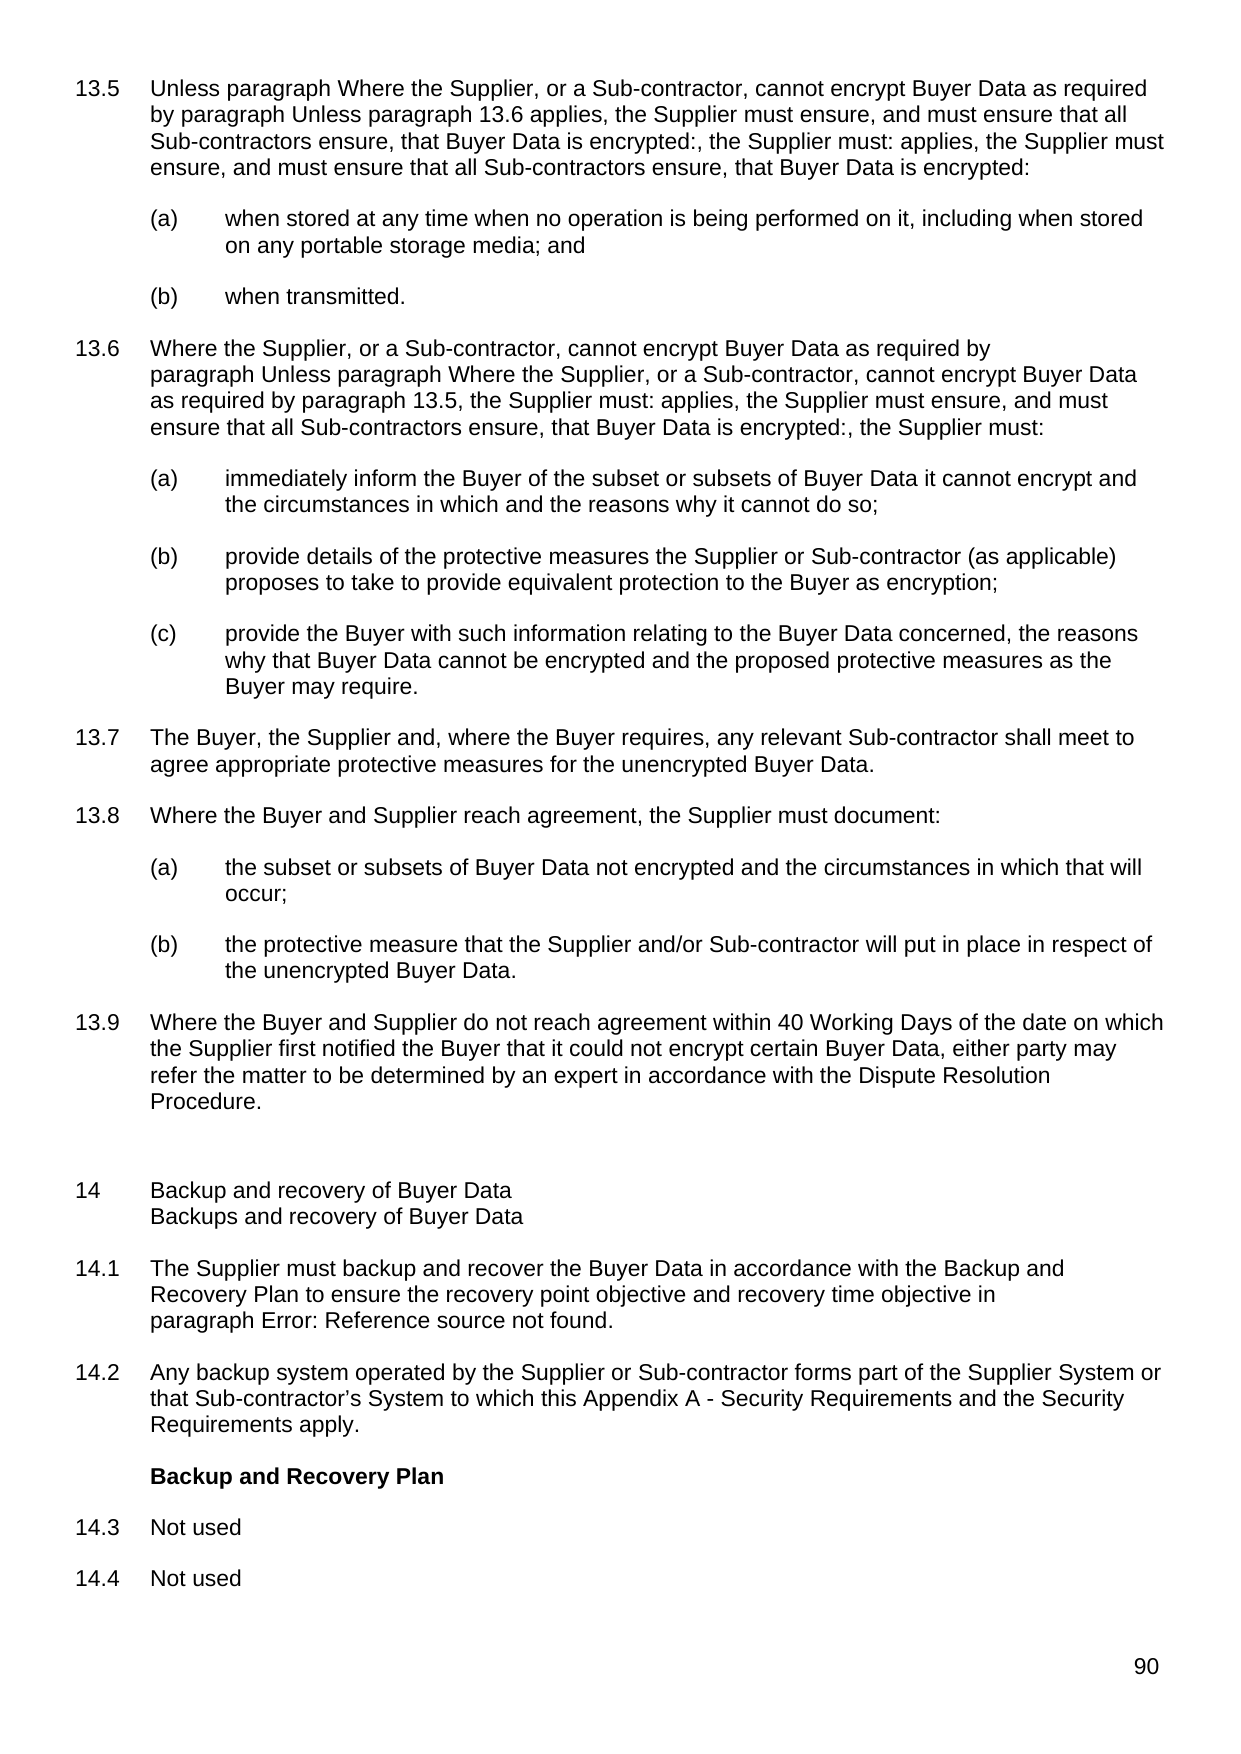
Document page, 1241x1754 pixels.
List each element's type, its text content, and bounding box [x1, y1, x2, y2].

list Any backup system operated by the Supplier or Sub-contractor forms part of the Supplier System or that Sub-contractor’s System to which this Appendix A - Security Requirements and the Security Requirements apply. [75, 1358, 1165, 1438]
list the protective measure that the Supplier and/or Sub-contractor will put in place in respect of the unencrypted Buyer Data. [150, 931, 1165, 984]
list when stored at any time when no operation is being performed on it, including when stored on any portable storage media; and [150, 205, 1165, 258]
text Backups and recovery of Buyer Data [150, 1203, 1165, 1229]
list Backup and recovery of Buyer Data [75, 1177, 1165, 1203]
list Where the Supplier, or a Sub-contractor, cannot encrypt Buyer Data as required by paragraph 13.5, the Supplier must: [75, 334, 1165, 440]
list Unless paragraph 13.6 applies, the Supplier must ensure, and must ensure that all Sub-contractors ensure, that Buyer Data is encrypted: [75, 75, 1165, 180]
list when transmitted. [150, 283, 1165, 309]
list Not used [75, 1565, 1165, 1592]
list The Supplier must backup and recover the Buyer Data in accordance with the Backup and Recovery Plan to ensure the recovery point objective and recovery time objective in paragraph 14.3(a). [75, 1254, 1165, 1333]
list the subset or subsets of Buyer Data not encrypted and the circumstances in which that will occur; [150, 853, 1165, 906]
list The Buyer, the Supplier and, where the Buyer requires, any relevant Sub-contractor shall meet to agree appropriate protective measures for the unencrypted Buyer Data. [75, 724, 1165, 777]
list provide the Buyer with such information relating to the Buyer Data concerned, the reasons why that Buyer Data cannot be encrypted and the proposed protective measures as the Buyer may require. [150, 620, 1165, 699]
list Where the Buyer and Supplier reach agreement, the Supplier must document: [75, 802, 1165, 828]
list Where the Buyer and Supplier do not reach agreement within 40 Working Days of the date on which the Supplier first notified the Buyer that it could not encrypt certain Buyer Data, either party may refer the matter to be determined by an expert in accordance with the Dispute Resolution Procedure. [75, 1009, 1165, 1114]
list provide details of the protective measures the Supplier or Sub-contractor (as applicable) proposes to take to provide equivalent protection to the Buyer as encryption; [150, 543, 1165, 595]
text Backup and Recovery Plan [150, 1463, 1165, 1489]
list immediately inform the Buyer of the subset or subsets of Buyer Data it cannot encrypt and the circumstances in which and the reasons why it cannot do so; [150, 465, 1165, 518]
list Not used [75, 1514, 1165, 1540]
